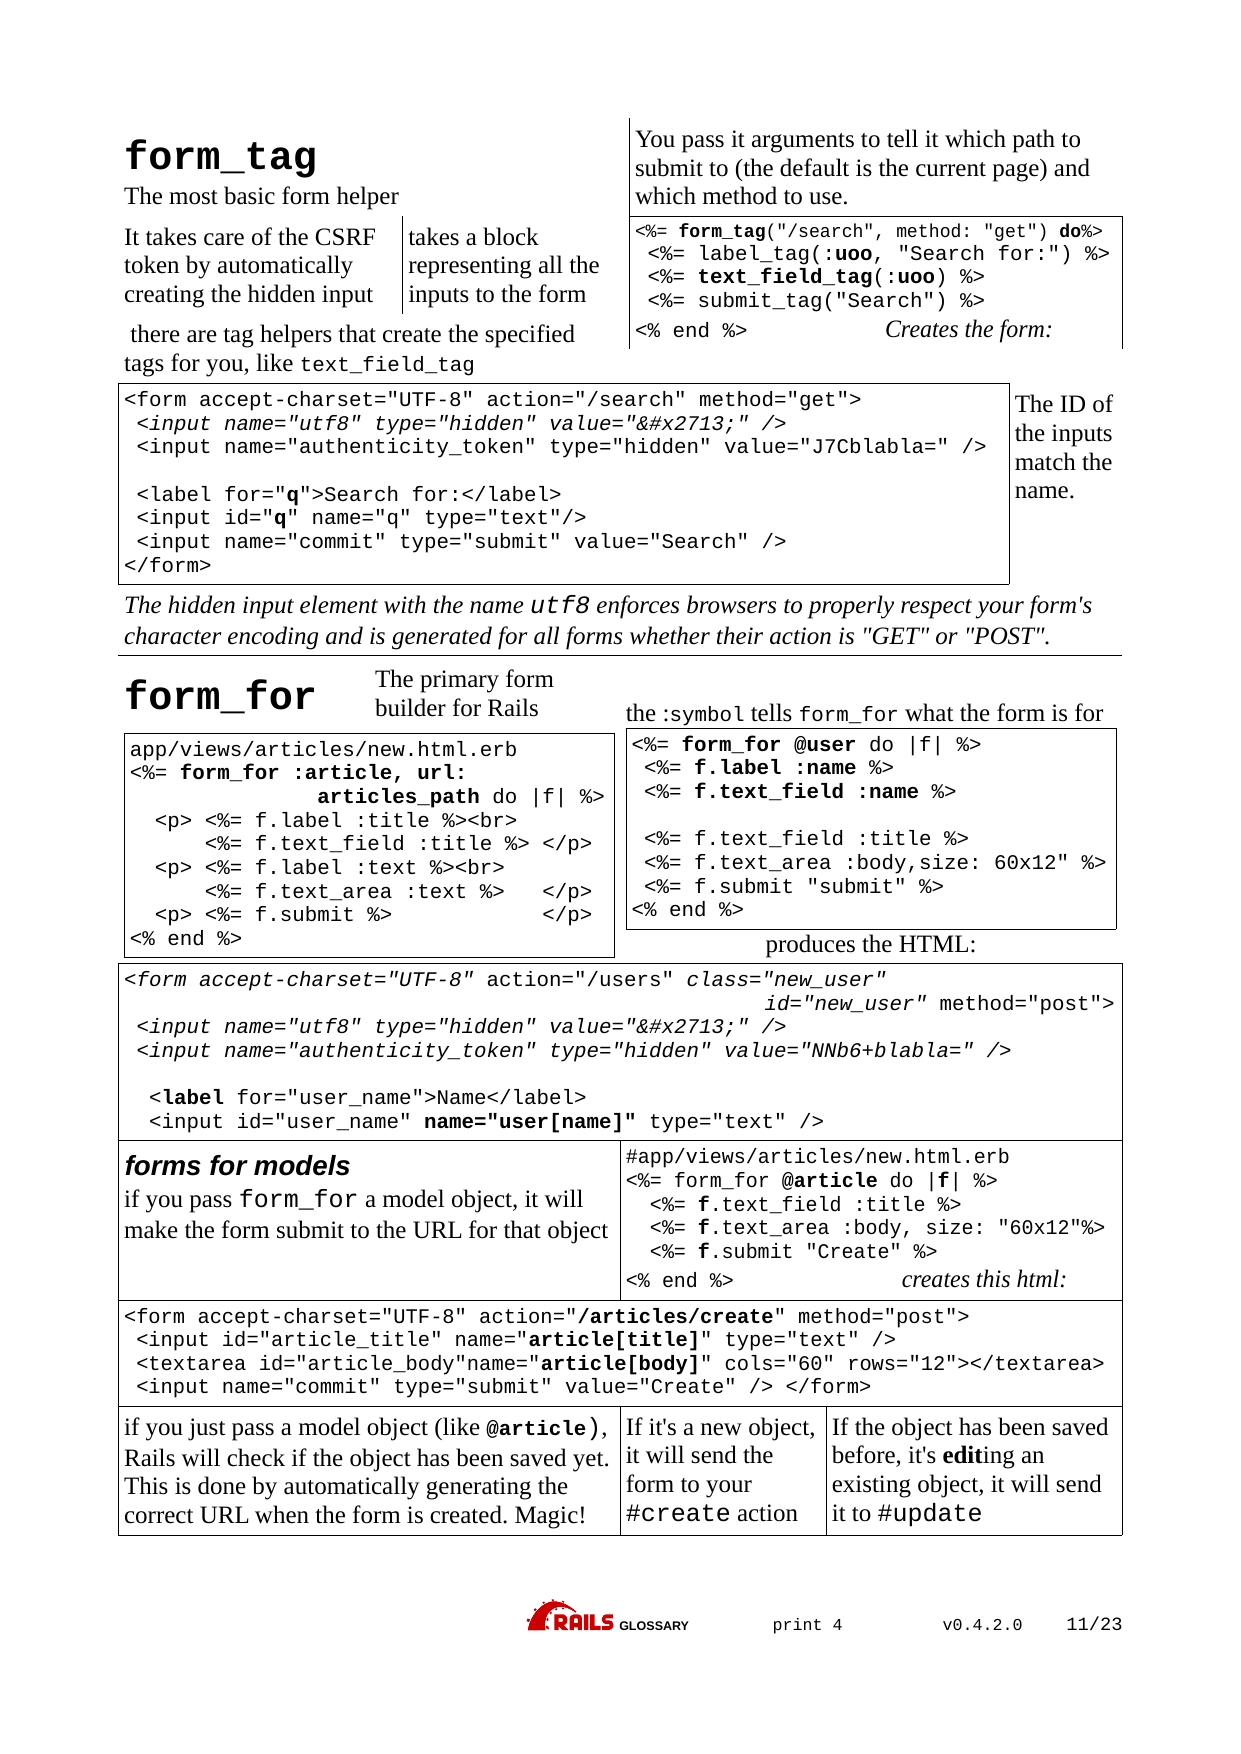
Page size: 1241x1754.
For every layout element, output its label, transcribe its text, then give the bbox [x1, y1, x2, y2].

table_header The ID of the inputs match the name. [1010, 383, 1122, 584]
table_cell <%= form_tag("/search", method: "get") do%> <%= label_tag(:uoo, "Search for:") %> <%= text_field_tag(:uoo) %> <%= submit_tag("Search") %> <% end %> Creates the form: [630, 217, 1122, 349]
table_cell there are tag helpers that create the specified tags for you, like text_field_tag [118, 314, 611, 383]
table_cell the :symbol tells form_for what the form is for produces the HTML: [620, 656, 1122, 963]
table_cell The primary form builder for Rails [369, 656, 620, 727]
table_cell takes a block representing all the inputs to the form [403, 216, 611, 313]
table_header #app/views/articles/new.html.erb <%= form_for @article do |f| %> <%= f.text_field :title %> <%= f.text_area :body, size: "60x12"%> <%= f.submit "Create" %> <% end %> creates this html: [621, 1141, 1122, 1300]
table_header form_tag The most basic form helper [118, 118, 611, 216]
table_cell <form accept-charset="UTF-8" action="/articles/create" method="post"> <input id="article_title" name="article[title]" type="text" /> <textarea id="article_body"name="article[body]" cols="60" rows="12"></textarea> <input name="commit" type="submit" value="Create" /> </form> [119, 1301, 1122, 1406]
table_header forms for models if you pass form_for a model object, it will make the form submit to the URL for that object [119, 1141, 620, 1300]
table_header <form accept-charset="UTF-8" action="/search" method="get"> <input name="utf8" type="hidden" value="&#x2713;" /> <input name="authenticity_token" type="hidden" value="J7Cblabla=" /> <label for="q">Search for:</label> <input id="q" name="q" type="text"/> <input name="commit" type="submit" value="Search" /> </form> [119, 384, 1009, 584]
table_cell <form accept-charset="UTF-8" action="/users" class="new_user" id="new_user" method="post"> <input name="utf8" type="hidden" value="&#x2713;" /> <input name="authenticity_token" type="hidden" value="NNb6+blabla=" /> <label for="user_name">Name</label> <input id="user_name" name="user[name]" type="text" /> [119, 964, 1122, 1140]
table_cell It takes care of the CSRF token by automatically creating the hidden input [118, 216, 402, 313]
table_header <%= form_for @user do |f| %> <%= f.label :name %> <%= f.text_field :name %> <%= f.text_field :title %> <%= f.text_area :body,size: 60x12" %> <%= f.submit "submit" %> <% end %> [627, 729, 1116, 929]
table_cell if you just pass a model object (like @article), Rails will check if the object has been saved yet. This is done by automatically generating the correct URL when the form is created. Magic! [119, 1407, 620, 1534]
table_cell The hidden input element with the name utf8 enforces browsers to properly respect your form's character encoding and is generated for all forms whether their action is "GET" or "POST". [118, 584, 1122, 655]
table_cell You pass it arguments to tell it which path to submit to (the default is the current page) and which method to use. [630, 118, 1122, 216]
table_cell [118, 727, 620, 963]
table_cell If it's a new object, it will send the form to your #create action [621, 1407, 826, 1534]
table_cell form_for [118, 656, 369, 727]
table_cell If the object has been saved before, it's editing an existing object, it will send it to #update [827, 1407, 1122, 1534]
table_header app/views/articles/new.html.erb <%= form_for :article, url: articles_path do |f| %> <p> <%= f.label :title %><br> <%= f.text_field :title %> </p> <p> <%= f.label :text %><br> <%= f.text_area :text %> </p> <p> <%= f.submit %> </p> <% end %> [125, 734, 614, 957]
